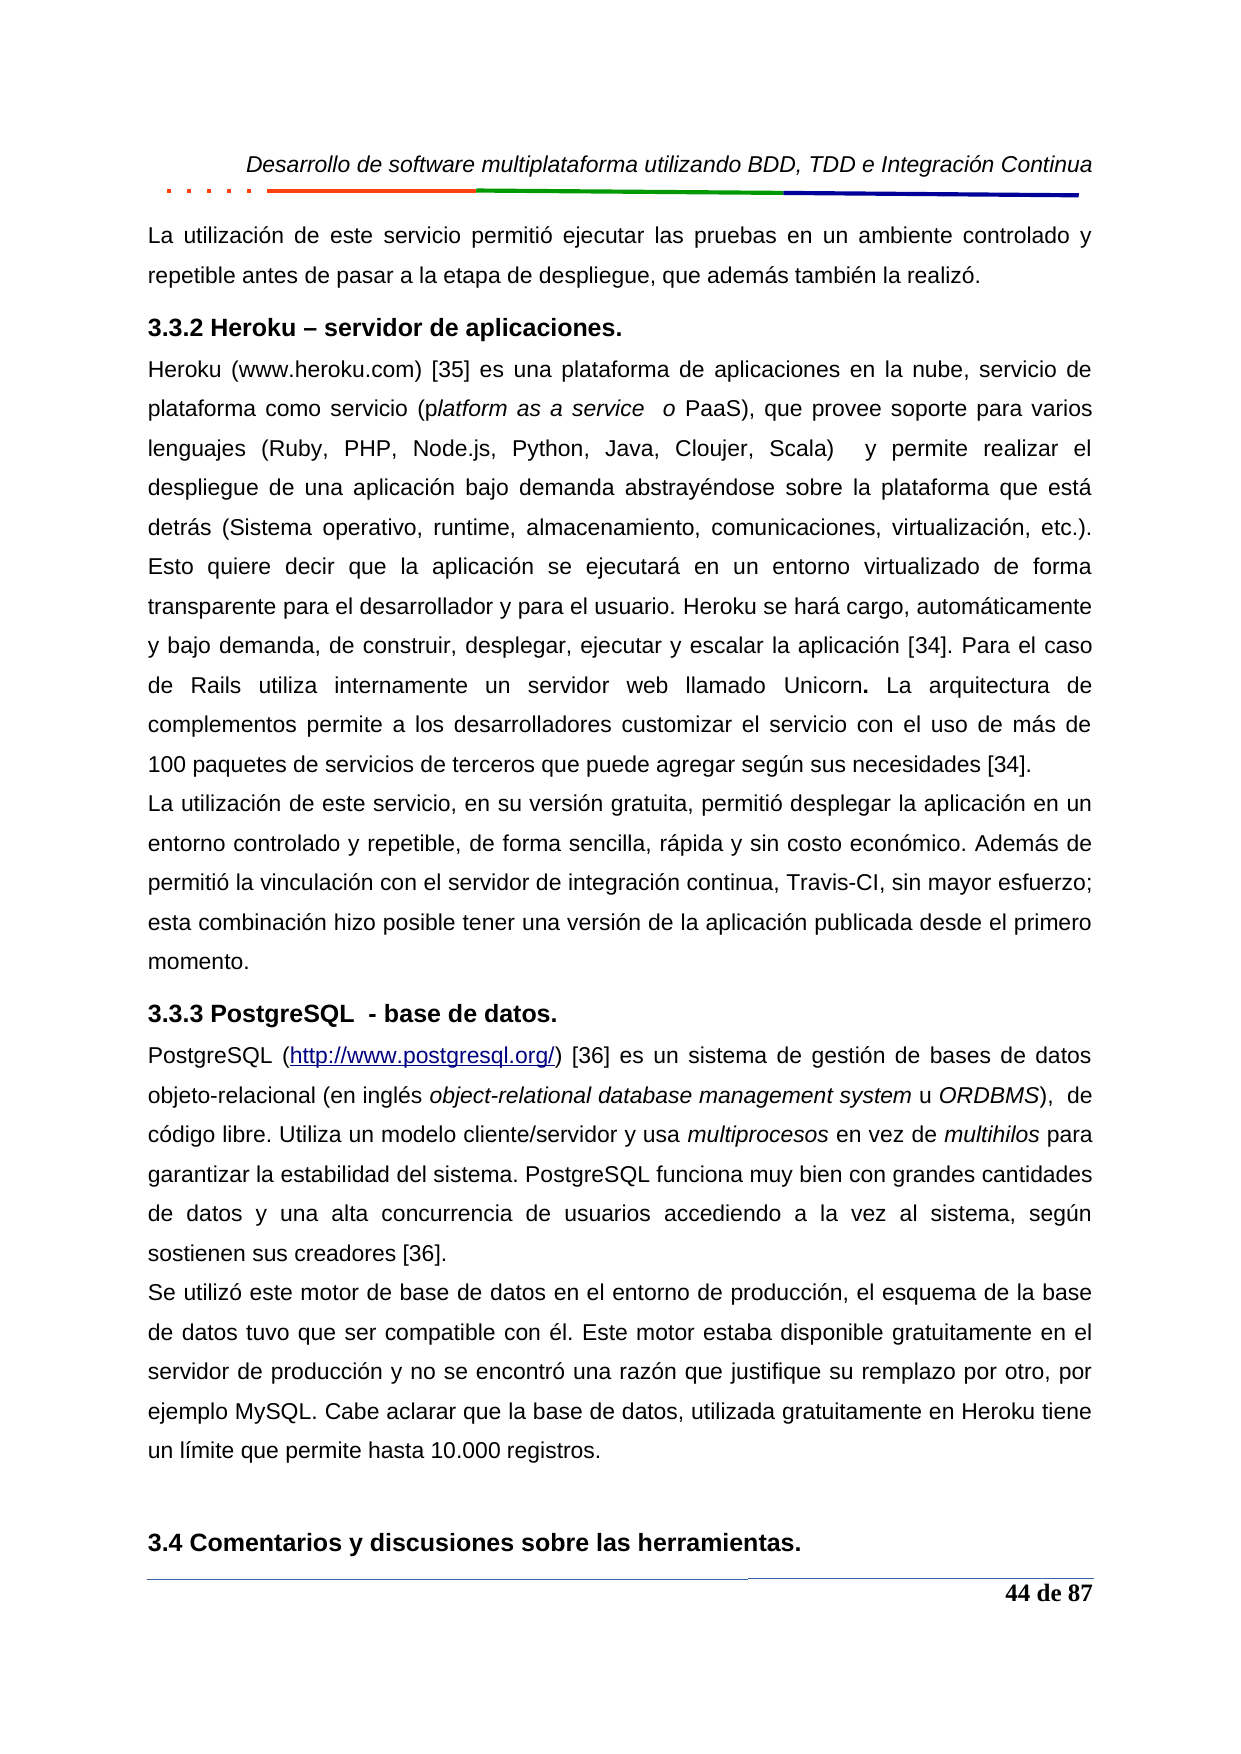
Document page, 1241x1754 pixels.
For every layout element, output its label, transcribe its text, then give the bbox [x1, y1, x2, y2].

list 3.3.3 PostgreSQL - base de datos. [148, 999, 1093, 1028]
text La utilización de este servicio, en su versión gratuita, permitió desplegar la aplicación en un entorno controlado y repetible, de forma sencilla, rápida y sin costo económico. Además de permitió la vinculación con el servidor de integración continua, Travis-CI, sin mayor esfuerzo; esta combinación hizo posible tener una versión de la aplicación publicada desde el primero momento. [148, 790, 1093, 974]
text La utilización de este servicio permitió ejecutar las pruebas en un ambiente controlado y repetible antes de pasar a la etapa de despliegue, que además también la realizó. [148, 222, 1093, 288]
text 3.3.2 Heroku – servidor de aplicaciones. [148, 313, 1093, 342]
text Heroku (www.heroku.com) [35] es una plataforma de aplicaciones en la nube, servicio de plataforma como servicio (platform as a service o PaaS), que provee soporte para varios lenguajes (Ruby, PHP, Node.js, Python, Java, Cloujer, Scala) y permite realizar el despliegue de una aplicación bajo demanda abstrayéndose sobre la plataforma que está detrás (Sistema operativo, runtime, almacenamiento, comunicaciones, virtualización, etc.). Esto quiere decir que la aplicación se ejecutará en un entorno virtualizado de forma transparente para el desarrollador y para el usuario. Heroku se hará cargo, automáticamente y bajo demanda, de construir, desplegar, ejecutar y escalar la aplicación [34]. Para el caso de Rails utiliza internamente un servidor web llamado Unicorn. La arquitectura de complementos permite a los desarrolladores customizar el servicio con el uso de más de 100 paquetes de servicios de terceros que puede agregar según sus necesidades [34]. [148, 356, 1093, 777]
text Se utilizó este motor de base de datos en el entorno de producción, el esquema de la base de datos tuvo que ser compatible con él. Este motor estaba disponible gratuitamente en el servidor de producción y no se encontró una razón que justifique su remplazo por otro, por ejemplo MySQL. Cabe aclarar que la base de datos, utilizada gratuitamente en Heroku tiene un límite que permite hasta 10.000 registros. [148, 1279, 1093, 1464]
text PostgreSQL (http://www.postgresql.org/) [36] es un sistema de gestión de bases de datos objeto-relacional (en inglés object-relational database management system u ORDBMS), de código libre. Utiliza un modelo cliente/servidor y usa multiprocesos en vez de multihilos para garantizar la estabilidad del sistema. PostgreSQL funciona muy bien con grandes cantidades de datos y una alta concurrencia de usuarios accediendo a la vez al sistema, según sostienen sus creadores [36]. [148, 1042, 1093, 1266]
text 3.4 Comentarios y discusiones sobre las herramientas. [148, 1528, 1093, 1557]
